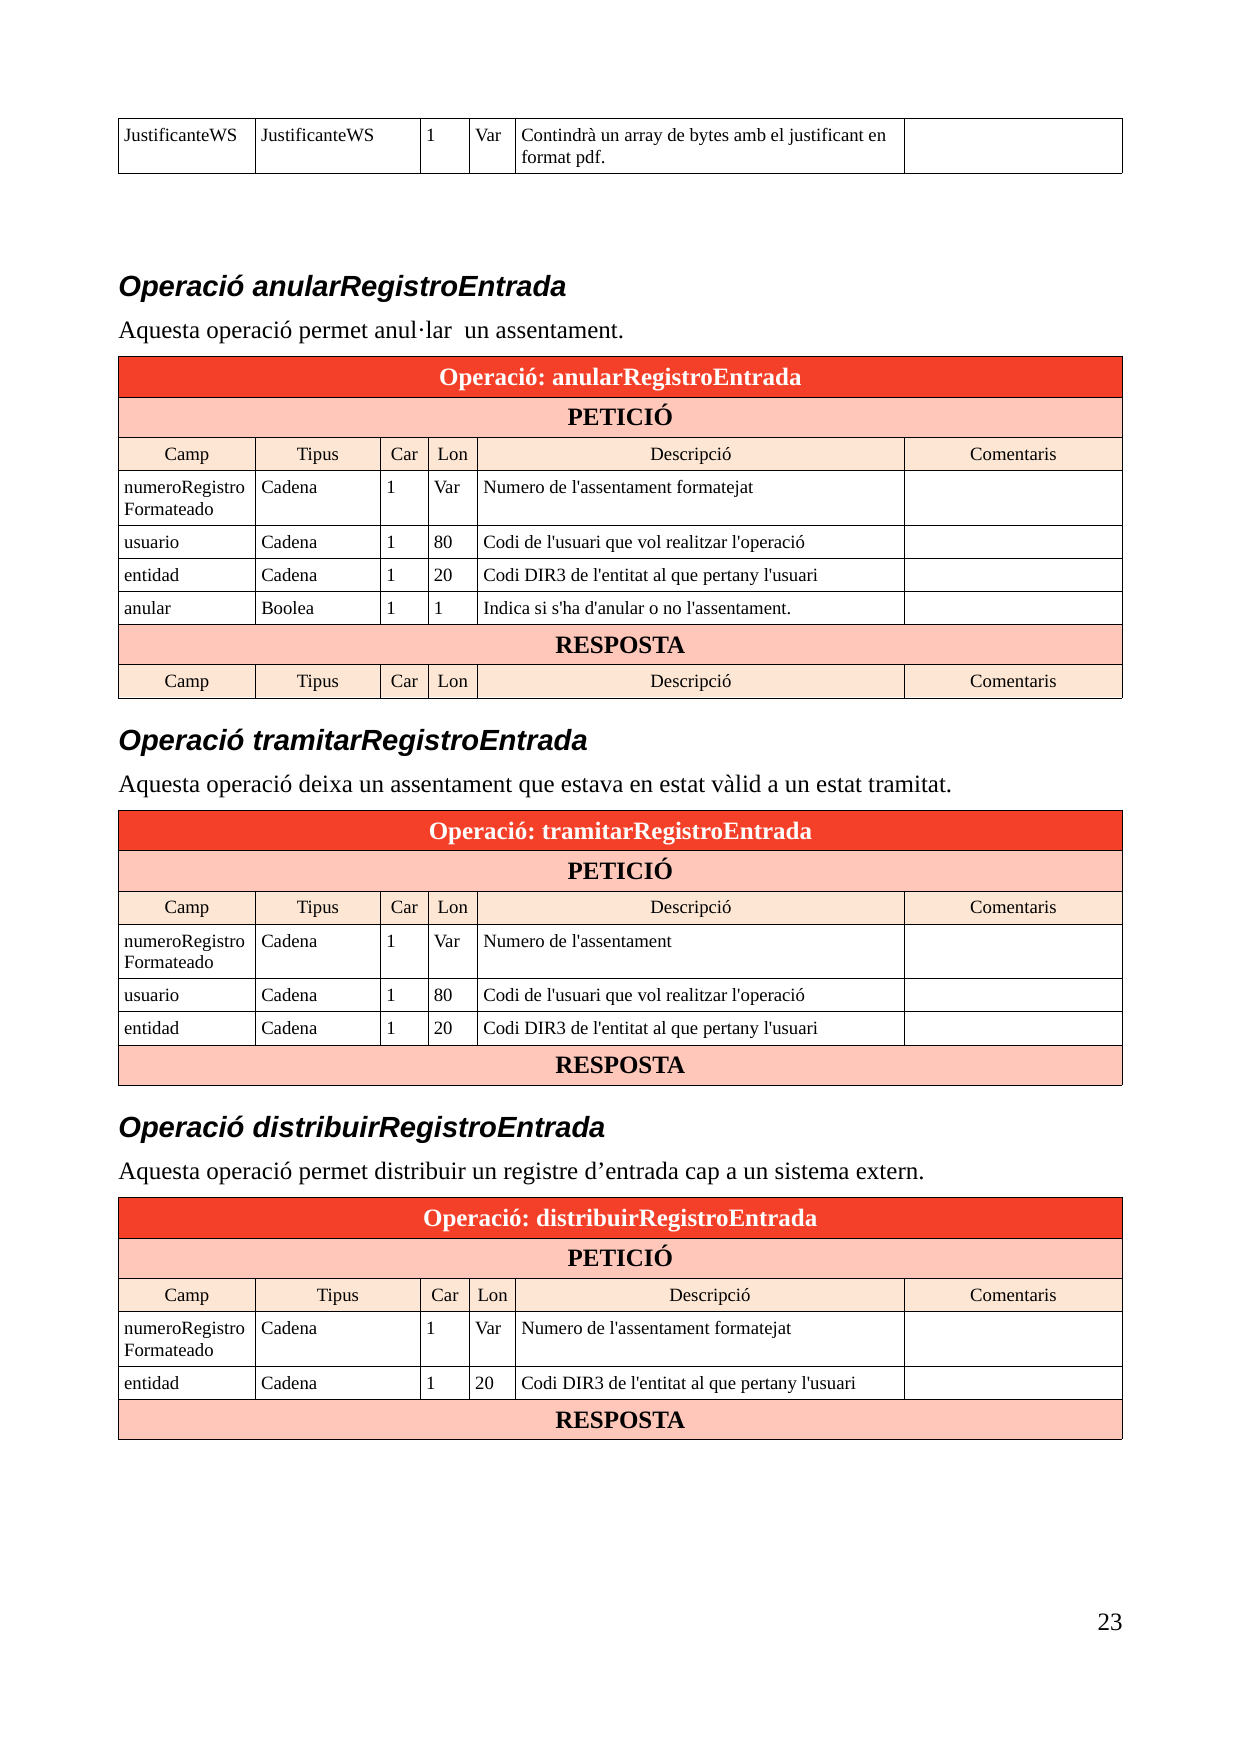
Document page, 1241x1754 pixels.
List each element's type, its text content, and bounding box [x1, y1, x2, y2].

table_cell Cadena [256, 925, 380, 978]
table_cell Cadena [256, 1367, 420, 1399]
table_cell Comentaris [905, 438, 1122, 470]
table_cell 1 [381, 559, 428, 591]
table_cell Comentaris [905, 1279, 1122, 1311]
text Aquesta operació deixa un assentament que estava en estat vàlid a un estat tramitat. [118, 769, 1122, 797]
table_cell Codi DIR3 de l'entitat al que pertany l'usuari [478, 1012, 904, 1044]
table_cell Descripció [478, 438, 904, 470]
table_cell PETICIÓ [119, 398, 1122, 437]
table_cell 1 [429, 592, 477, 624]
table_cell Codi DIR3 de l'entitat al que pertany l'usuari [516, 1367, 904, 1399]
table_cell Comentaris [905, 665, 1122, 697]
table_cell [905, 471, 1122, 525]
table_cell Codi de l'usuari que vol realitzar l'operació [478, 979, 904, 1011]
table_cell Car [381, 892, 428, 924]
text Aquesta operació permet anul·lar un assentament. [118, 315, 1122, 344]
table_cell 1 [381, 925, 428, 978]
table_cell Indica si s'ha d'anular o no l'assentament. [478, 592, 904, 624]
table_cell Descripció [478, 665, 904, 697]
table_cell [905, 925, 1122, 978]
table_cell Codi de l'usuari que vol realitzar l'operació [478, 526, 904, 558]
table_header Operació: tramitarRegistroEntrada [119, 811, 1122, 850]
table_cell Camp [119, 1279, 255, 1311]
table_cell Tipus [256, 438, 380, 470]
table_cell Descripció [478, 892, 904, 924]
table_cell JustificanteWS [119, 119, 255, 173]
table_cell Car [421, 1279, 469, 1311]
table_cell 80 [429, 526, 477, 558]
table_cell Numero de l'assentament [478, 925, 904, 978]
table_cell PETICIÓ [119, 1239, 1122, 1278]
table_cell Cadena [256, 1312, 420, 1366]
table_cell Tipus [256, 1279, 420, 1311]
table_cell Contindrà un array de bytes amb el justificant en format pdf. [516, 119, 904, 173]
table_cell Cadena [256, 471, 380, 525]
table_cell Camp [119, 892, 255, 924]
table_cell RESPOSTA [119, 1400, 1122, 1439]
table_cell 1 [381, 592, 428, 624]
table_cell [905, 1367, 1122, 1399]
table_cell Var [429, 471, 477, 525]
table_cell RESPOSTA [119, 625, 1122, 664]
table_cell Tipus [256, 892, 380, 924]
table_cell RESPOSTA [119, 1046, 1122, 1085]
subtitle Operació distribuirRegistroEntrada [118, 1110, 1122, 1143]
table_cell Numero de l'assentament formatejat [478, 471, 904, 525]
table_cell Cadena [256, 979, 380, 1011]
table_cell usuario [119, 979, 255, 1011]
table_cell Cadena [256, 526, 380, 558]
table_cell Lon [429, 892, 477, 924]
table_cell Cadena [256, 559, 380, 591]
table_cell Codi DIR3 de l'entitat al que pertany l'usuari [478, 559, 904, 591]
table_cell numeroRegistroFormateado [119, 471, 255, 525]
subtitle Operació anularRegistroEntrada [118, 269, 1122, 302]
table_cell 20 [429, 559, 477, 591]
table_cell Lon [429, 438, 477, 470]
table_cell JustificanteWS [256, 119, 420, 173]
table_cell Var [470, 119, 515, 173]
table_header Operació: anularRegistroEntrada [119, 357, 1122, 397]
table_cell 1 [381, 1012, 428, 1044]
table_cell [905, 119, 1122, 173]
table_cell Comentaris [905, 892, 1122, 924]
table_cell 1 [421, 1312, 469, 1366]
table_cell PETICIÓ [119, 851, 1122, 891]
table_cell [905, 979, 1122, 1011]
table_cell Boolea [256, 592, 380, 624]
table_cell Var [429, 925, 477, 978]
table_cell 1 [421, 119, 469, 173]
text Aquesta operació permet distribuir un registre d’entrada cap a un sistema extern. [118, 1156, 1122, 1185]
table_cell Descripció [516, 1279, 904, 1311]
table_cell [905, 559, 1122, 591]
table_cell 20 [429, 1012, 477, 1044]
table_cell [905, 592, 1122, 624]
subtitle Operació tramitarRegistroEntrada [118, 723, 1122, 756]
table_cell usuario [119, 526, 255, 558]
table_cell 80 [429, 979, 477, 1011]
table_cell Car [381, 665, 428, 697]
table_cell Lon [470, 1279, 515, 1311]
table_cell Camp [119, 665, 255, 697]
table_cell [905, 1312, 1122, 1366]
table_header Operació: distribuirRegistroEntrada [119, 1198, 1122, 1238]
table_cell 1 [381, 471, 428, 525]
table_cell entidad [119, 559, 255, 591]
table_cell 20 [470, 1367, 515, 1399]
table_cell Lon [429, 665, 477, 697]
table_cell numeroRegistroFormateado [119, 925, 255, 978]
table_cell Tipus [256, 665, 380, 697]
table_cell Camp [119, 438, 255, 470]
table_cell Car [381, 438, 428, 470]
table_cell Var [470, 1312, 515, 1366]
table_cell entidad [119, 1012, 255, 1044]
table_cell Numero de l'assentament formatejat [516, 1312, 904, 1366]
table_cell entidad [119, 1367, 255, 1399]
table_cell 1 [381, 979, 428, 1011]
table_cell [905, 1012, 1122, 1044]
table_cell anular [119, 592, 255, 624]
table_cell 1 [421, 1367, 469, 1399]
table_cell 1 [381, 526, 428, 558]
table_cell numeroRegistroFormateado [119, 1312, 255, 1366]
table_cell Cadena [256, 1012, 380, 1044]
table_cell [905, 526, 1122, 558]
